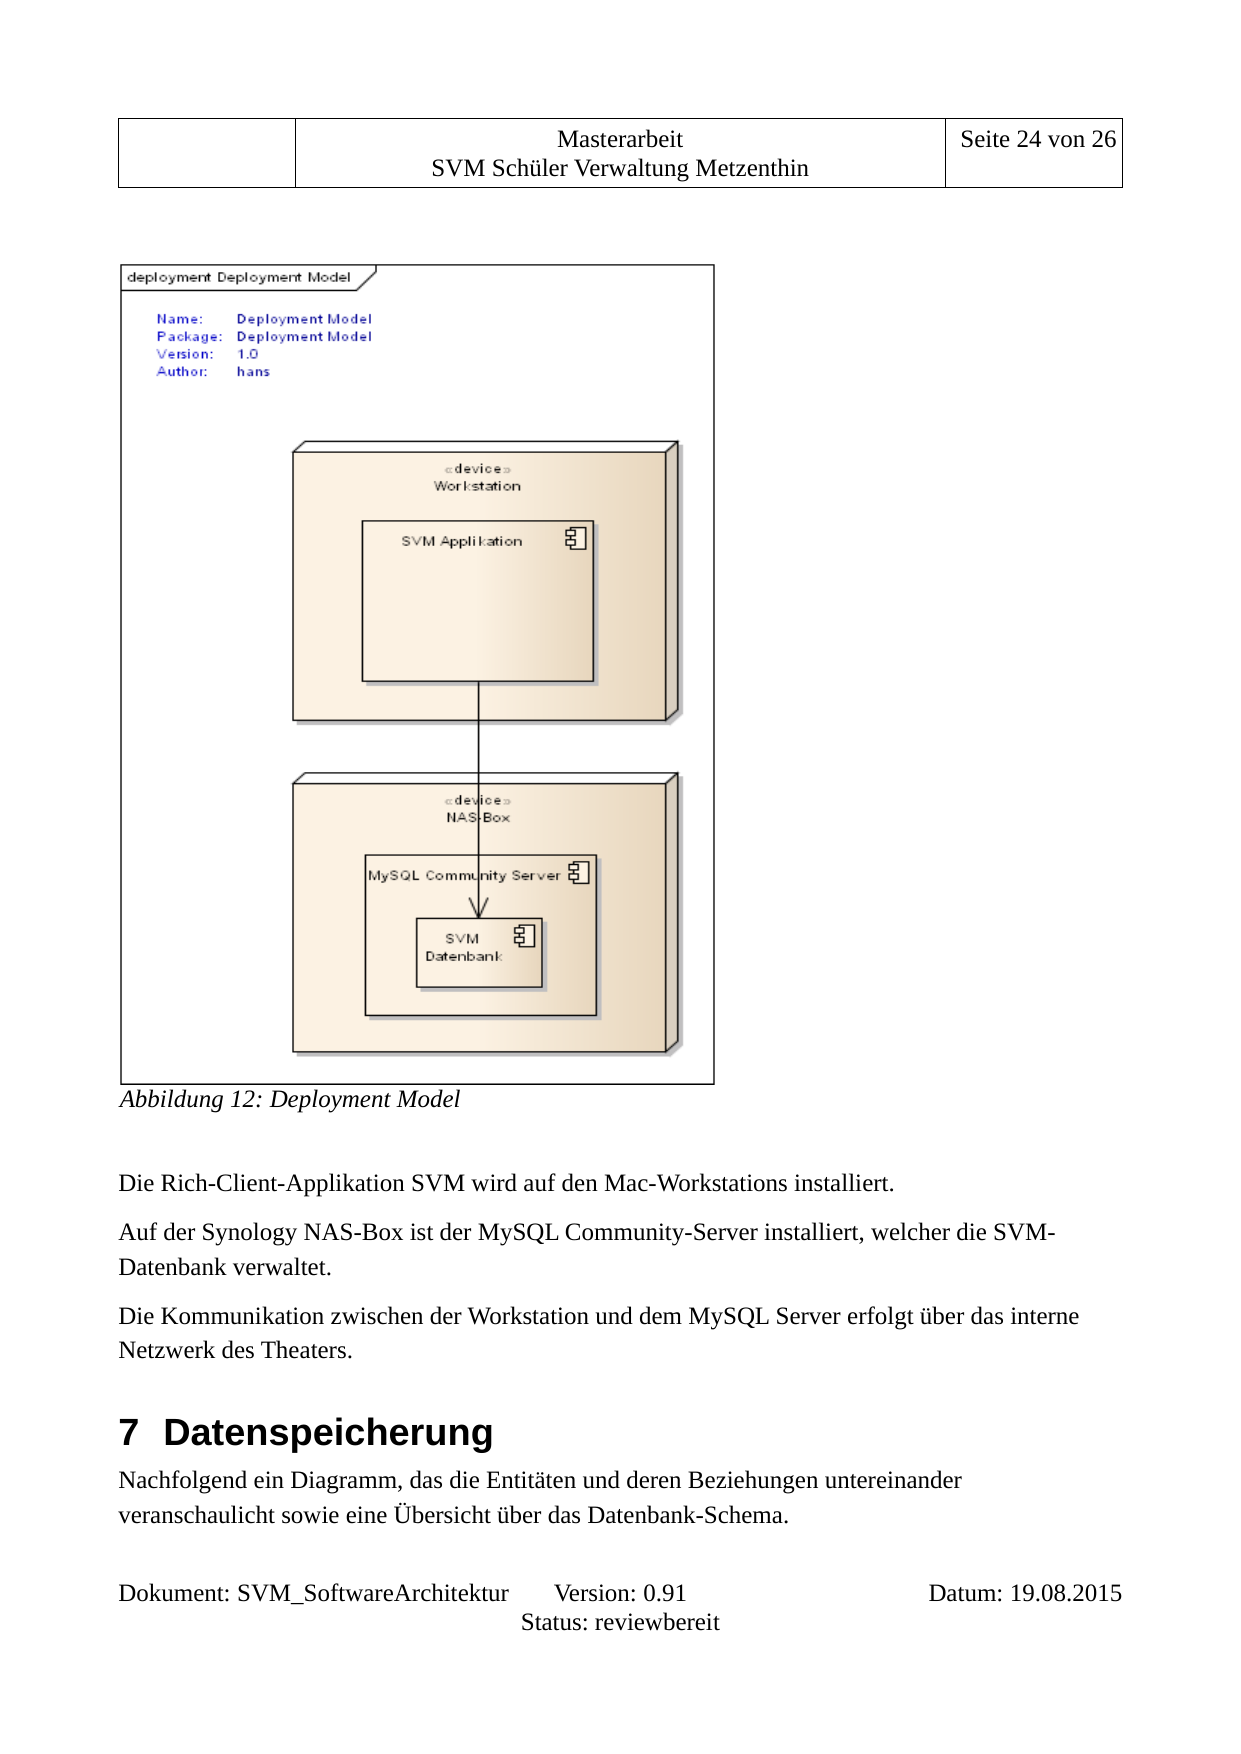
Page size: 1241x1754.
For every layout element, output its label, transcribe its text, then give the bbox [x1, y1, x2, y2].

text Abbildung 12: Deployment Model [119, 1085, 714, 1113]
text Die Rich-Client-Applikation SVM wird auf den Mac-Workstations installiert. [118, 1168, 1122, 1197]
text Die Kommunikation zwischen der Workstation und dem MySQL Server erfolgt über das interne Netzwerk des Theaters. [118, 1301, 1122, 1364]
subtitle Datenspeicherung [118, 1409, 1122, 1453]
picture [119, 263, 715, 1085]
text Nachfolgend ein Diagramm, das die Entitäten und deren Beziehungen untereinander veranschaulicht sowie eine Übersicht über das Datenbank-Schema. [118, 1465, 1122, 1529]
text Auf der Synology NAS-Box ist der MySQL Community-Server installiert, welcher die SVM-Datenbank verwaltet. [118, 1217, 1122, 1280]
